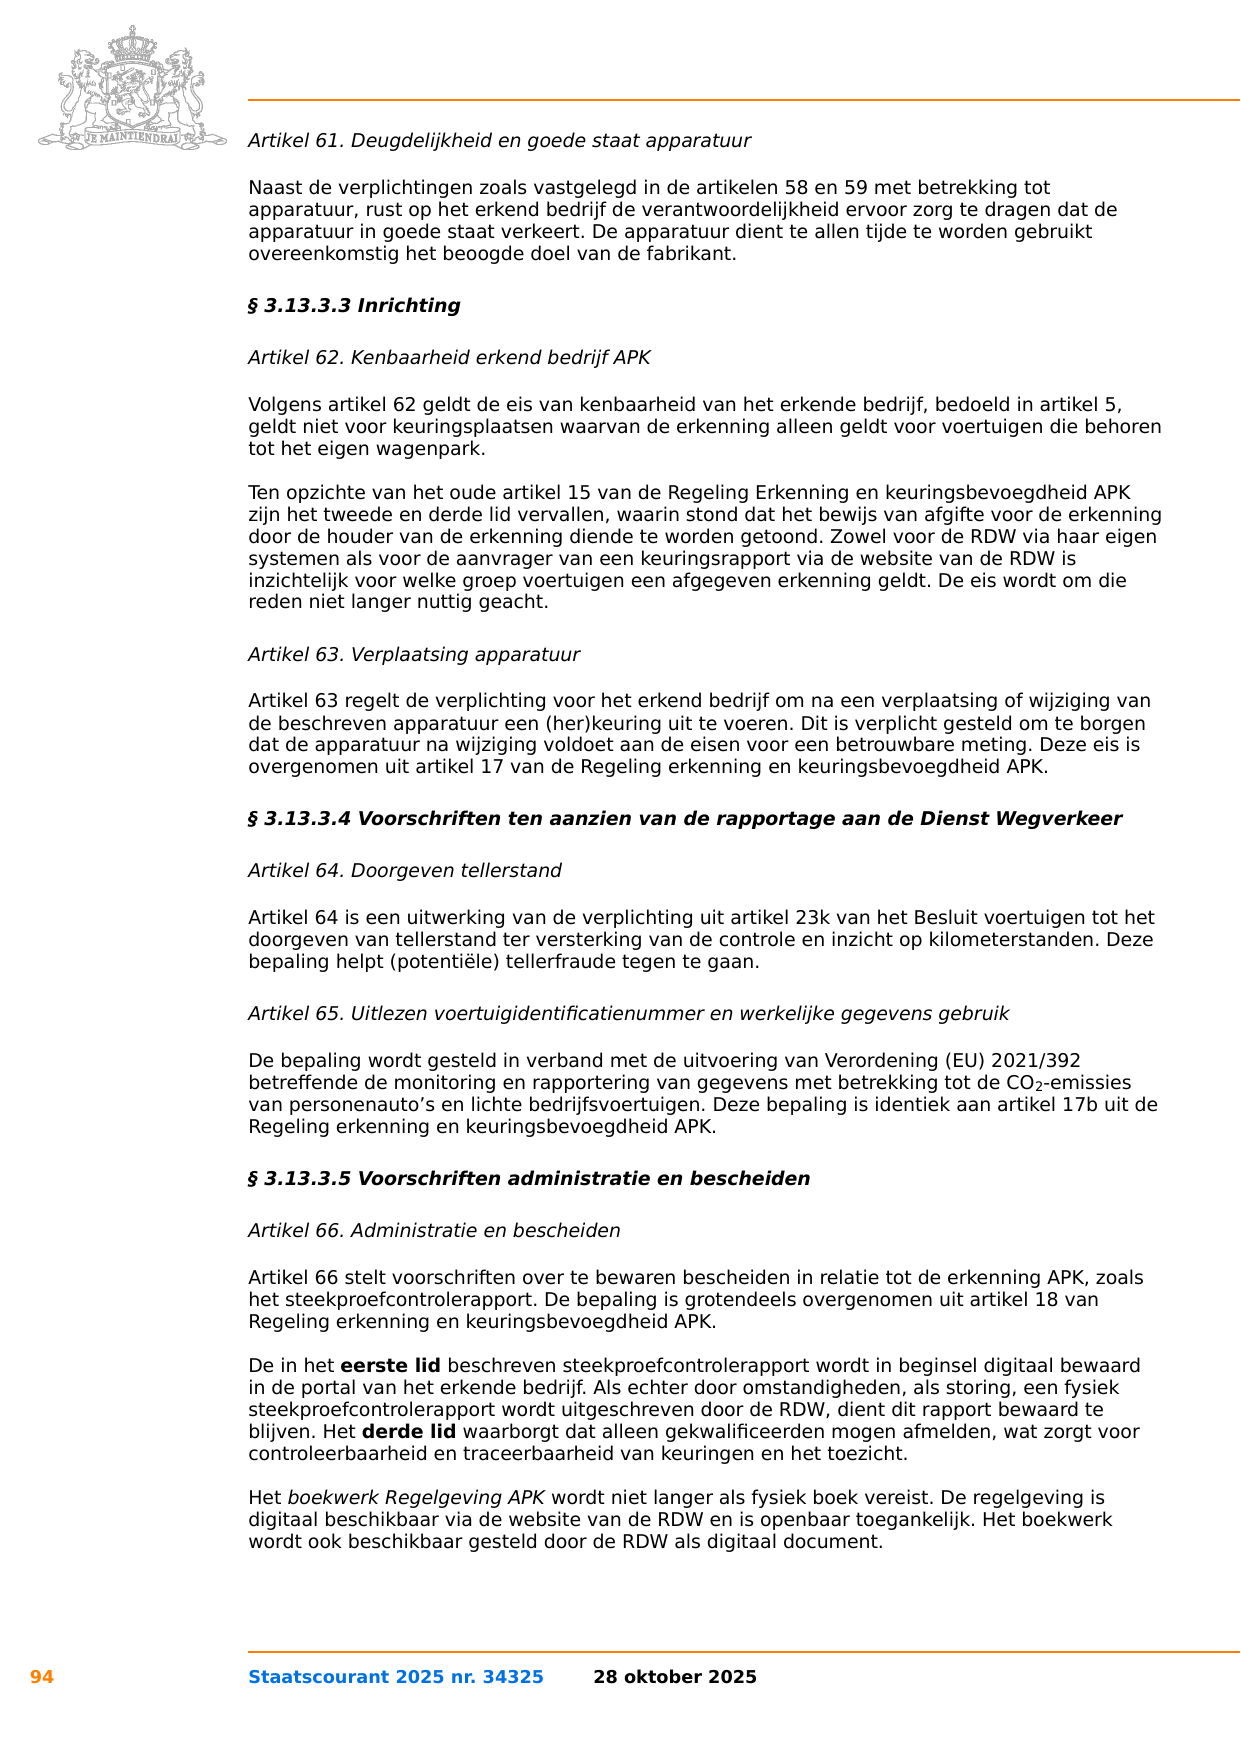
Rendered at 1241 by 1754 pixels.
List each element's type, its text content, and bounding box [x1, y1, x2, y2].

text Artikel 64 is een uitwerking van de verplichting uit artikel 23k van het Besluit voertuigen tot het doorgeven van tellerstand ter versterking van de controle en inzicht op kilometerstanden. Deze bepaling helpt (potentiële) tellerfraude tegen te gaan. [248, 907, 1163, 973]
text De bepaling wordt gesteld in verband met de uitvoering van Verordening (EU) 2021/392 betreffende de monitoring en rapportering van gegevens met betrekking tot de CO2-emissies van personenauto’s en lichte bedrijfsvoertuigen. Deze bepaling is identiek aan artikel 17b uit de Regeling erkenning en keuringsbevoegdheid APK. [248, 1050, 1163, 1138]
subtitle Artikel 63. Verplaatsing apparatuur [248, 643, 1163, 665]
picture [38, 25, 227, 150]
subtitle § 3.13.3.4 Voorschriften ten aanzien van de rapportage aan de Dienst Wegverkeer [248, 808, 1163, 830]
text Artikel 63 regelt de verplichting voor het erkend bedrijf om na een verplaatsing of wijziging van de beschreven apparatuur een (her)keuring uit te voeren. Dit is verplicht gesteld om te borgen dat de apparatuur na wijziging voldoet aan de eisen voor een betrouwbare meting. Deze eis is overgenomen uit artikel 17 van de Regeling erkenning en keuringsbevoegdheid APK. [248, 690, 1163, 778]
subtitle Artikel 65. Uitlezen voertuigidentificatienummer en werkelijke gegevens gebruik [248, 1003, 1163, 1025]
text De in het eerste lid beschreven steekproefcontrolerapport wordt in beginsel digitaal bewaard in de portal van het erkende bedrijf. Als echter door omstandigheden, als storing, een fysiek steekproefcontrolerapport wordt uitgeschreven door de RDW, dient dit rapport bewaard te blijven. Het derde lid waarborgt dat alleen gekwalificeerden mogen afmelden, wat zorgt voor controleerbaarheid en traceerbaarheid van keuringen en het toezicht. [248, 1355, 1163, 1465]
text Het boekwerk Regelgeving APK wordt niet langer als fysiek boek vereist. De regelgeving is digitaal beschikbaar via de website van de RDW en is openbaar toegankelijk. Het boekwerk wordt ook beschikbaar gesteld door de RDW als digitaal document. [248, 1487, 1163, 1553]
text Artikel 66 stelt voorschriften over te bewaren bescheiden in relatie tot de erkenning APK, zoals het steekproefcontrolerapport. De bepaling is grotendeels overgenomen uit artikel 18 van Regeling erkenning en keuringsbevoegdheid APK. [248, 1267, 1163, 1333]
subtitle Artikel 64. Doorgeven tellerstand [248, 860, 1163, 882]
text Volgens artikel 62 geldt de eis van kenbaarheid van het erkende bedrijf, bedoeld in artikel 5, geldt niet voor keuringsplaatsen waarvan de erkenning alleen geldt voor voertuigen die behoren tot het eigen wagenpark. [248, 394, 1163, 460]
subtitle Artikel 62. Kenbaarheid erkend bedrijf APK [248, 347, 1163, 369]
subtitle Artikel 66. Administratie en bescheiden [248, 1220, 1163, 1242]
subtitle § 3.13.3.5 Voorschriften administratie en bescheiden [248, 1168, 1163, 1190]
subtitle § 3.13.3.3 Inrichting [248, 295, 1163, 317]
text Naast de verplichtingen zoals vastgelegd in de artikelen 58 en 59 met betrekking tot apparatuur, rust op het erkend bedrijf de verantwoordelijkheid ervoor zorg te dragen dat de apparatuur in goede staat verkeert. De apparatuur dient te allen tijde te worden gebruikt overeenkomstig het beoogde doel van de fabrikant. [248, 177, 1163, 265]
subtitle Artikel 61. Deugdelijkheid en goede staat apparatuur [248, 130, 1163, 152]
text Ten opzichte van het oude artikel 15 van de Regeling Erkenning en keuringsbevoegdheid APK zijn het tweede en derde lid vervallen, waarin stond dat het bewijs van afgifte voor de erkenning door de houder van de erkenning diende te worden getoond. Zowel voor de RDW via haar eigen systemen als voor de aanvrager van een keuringsrapport via de website van de RDW is inzichtelijk voor welke groep voertuigen een afgegeven erkenning geldt. De eis wordt om die reden niet langer nuttig geacht. [248, 482, 1163, 613]
